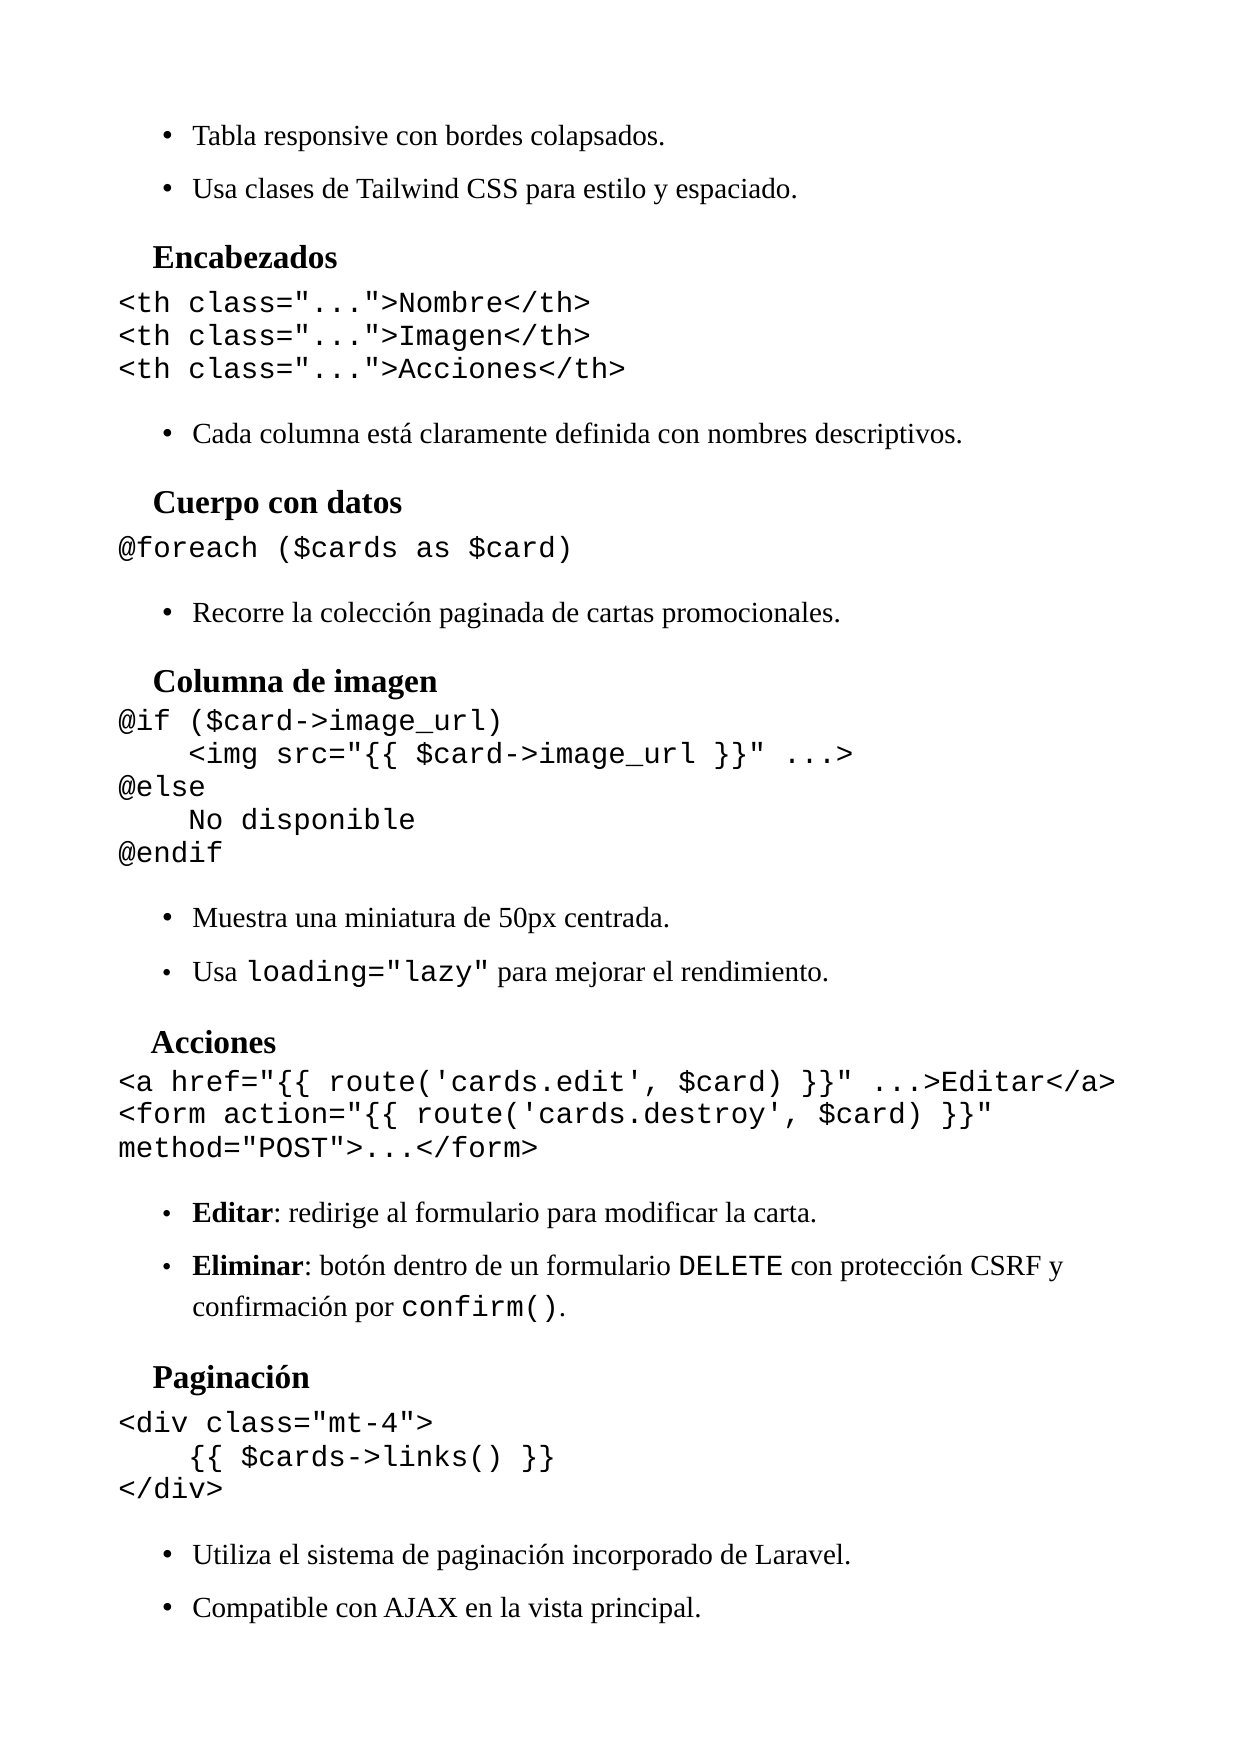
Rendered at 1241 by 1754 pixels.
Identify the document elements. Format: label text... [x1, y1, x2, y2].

list Compatible con AJAX en la vista principal. [162, 1590, 1122, 1624]
text <a href="{{ route('cards.edit', $card) }}" ...>Editar</a> [118, 1067, 1122, 1100]
text @else [118, 772, 1122, 805]
subtitle 🔸 Encabezados [118, 237, 1122, 275]
text <img src="{{ $card->image_url }}" ...> [118, 739, 1122, 772]
list Utiliza el sistema de paginación incorporado de Laravel. [162, 1537, 1122, 1571]
list Cada columna está claramente definida con nombres descriptivos. [162, 416, 1122, 450]
subtitle 🔸 Columna de imagen [118, 661, 1122, 699]
list Usa clases de Tailwind CSS para estilo y espaciado. [162, 171, 1122, 205]
text <th class="...">Nombre</th> [118, 288, 1122, 321]
text @if ($card->image_url) [118, 706, 1122, 739]
list Eliminar: botón dentro de un formulario DELETE con protección CSRF y confirmación por confirm(). [162, 1248, 1122, 1325]
text <th class="...">Imagen</th> [118, 321, 1122, 354]
text <div class="mt-4"> [118, 1409, 1122, 1442]
text {{ $cards->links() }} [118, 1442, 1122, 1475]
list Tabla responsive con bordes colapsados. [162, 118, 1122, 152]
text <form action="{{ route('cards.destroy', $card) }}" method="POST">...</form> [118, 1100, 1122, 1166]
text <th class="...">Acciones</th> [118, 354, 1122, 387]
list Editar: redirige al formulario para modificar la carta. [162, 1195, 1122, 1229]
list Muestra una miniatura de 50px centrada. [162, 900, 1122, 934]
subtitle 🔸 Cuerpo con datos [118, 482, 1122, 521]
text @foreach ($cards as $card) [118, 533, 1122, 566]
subtitle 🔹 Paginación [118, 1358, 1122, 1396]
list Usa loading="lazy" para mejorar el rendimiento. [162, 954, 1122, 990]
text No disponible [118, 805, 1122, 838]
text @endif [118, 838, 1122, 871]
text </div> [118, 1475, 1122, 1508]
subtitle 🔸 Acciones [118, 1022, 1122, 1060]
list Recorre la colección paginada de cartas promocionales. [162, 596, 1122, 629]
